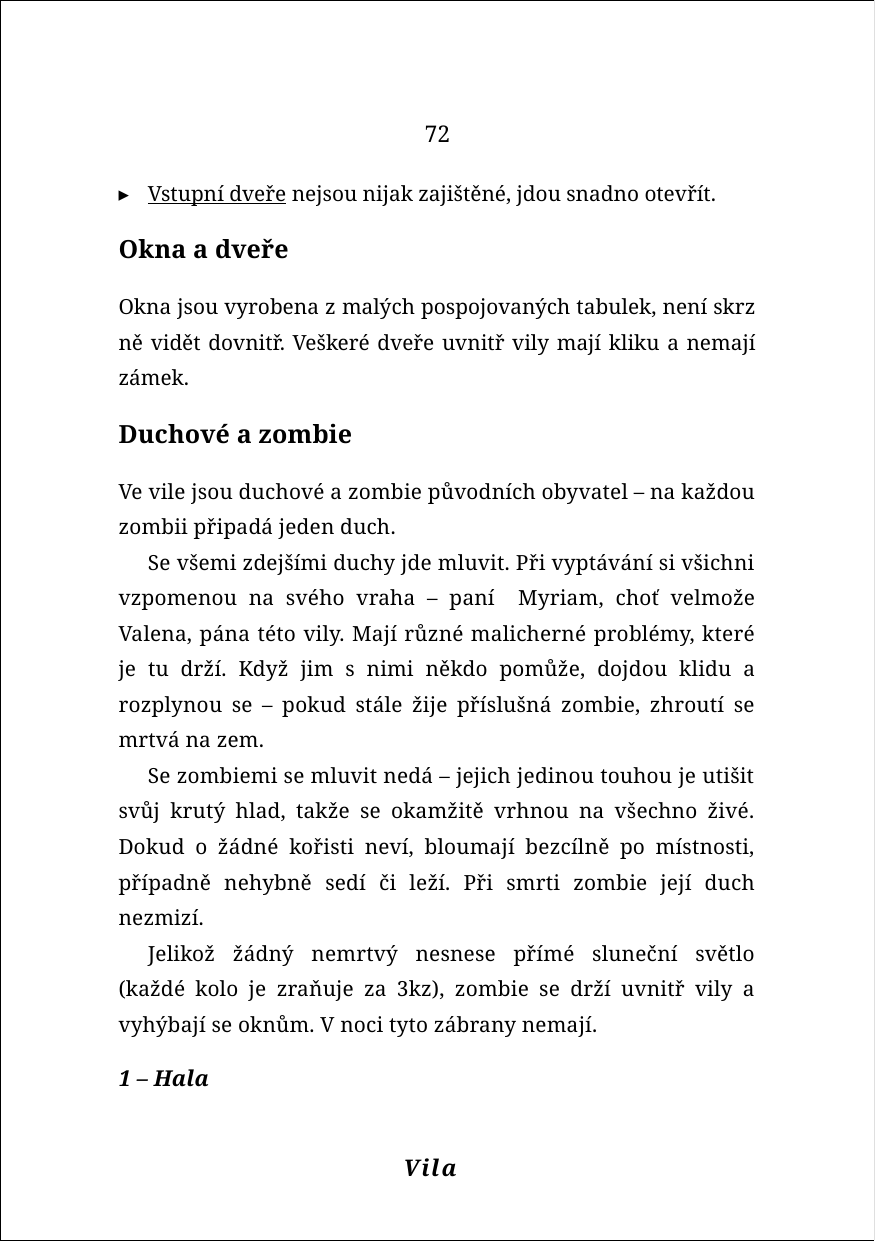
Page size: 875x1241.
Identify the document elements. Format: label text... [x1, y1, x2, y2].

text ▸ Vstupní dveře nejsou nijak zajištěné, jdou snadno otevřít. [118, 179, 756, 207]
text Ve vile jsou duchové a zombie původních obyvatel – na každou zombii připadá jeden duch. Se všemi zdejšími duchy jde mluvit. Při vyptávání si všichni vzpomenou na svého vraha – paní Myriam, choť velmože Valena, pána této vily. Mají různé malicherné problémy, které je tu drží. Když jim s nimi někdo pomůže, dojdou klidu a rozplynou se – pokud stále žije příslušná zombie, zhroutí se mrtvá na zem. Se zombiemi se mluvit nedá – jejich jedinou touhou je utišit svůj krutý hlad, takže se okamžitě vrhnou na všechno živé. Dokud o žádné kořisti neví, bloumají bezcílně po místnosti, případně nehybně sedí či leží. Při smrti zombie její duch nezmizí. Jelikož žádný nemrtvý nesnese přímé sluneční světlo (každé kolo je zraňuje za 3kz), zombie se drží uvnitř vily a vyhýbají se oknům. V noci tyto zábrany nemají. [118, 477, 756, 1038]
text Duchové a zombie [118, 417, 756, 451]
text Okna a dveře [118, 232, 756, 266]
text Okna jsou vyrobena z malých pospojovaných tabulek, není skrz ně vidět dovnitř. Veškeré dveře uvnitř vily mají kliku a nemají zámek. [118, 292, 756, 392]
text 1 – Hala [118, 1063, 756, 1093]
